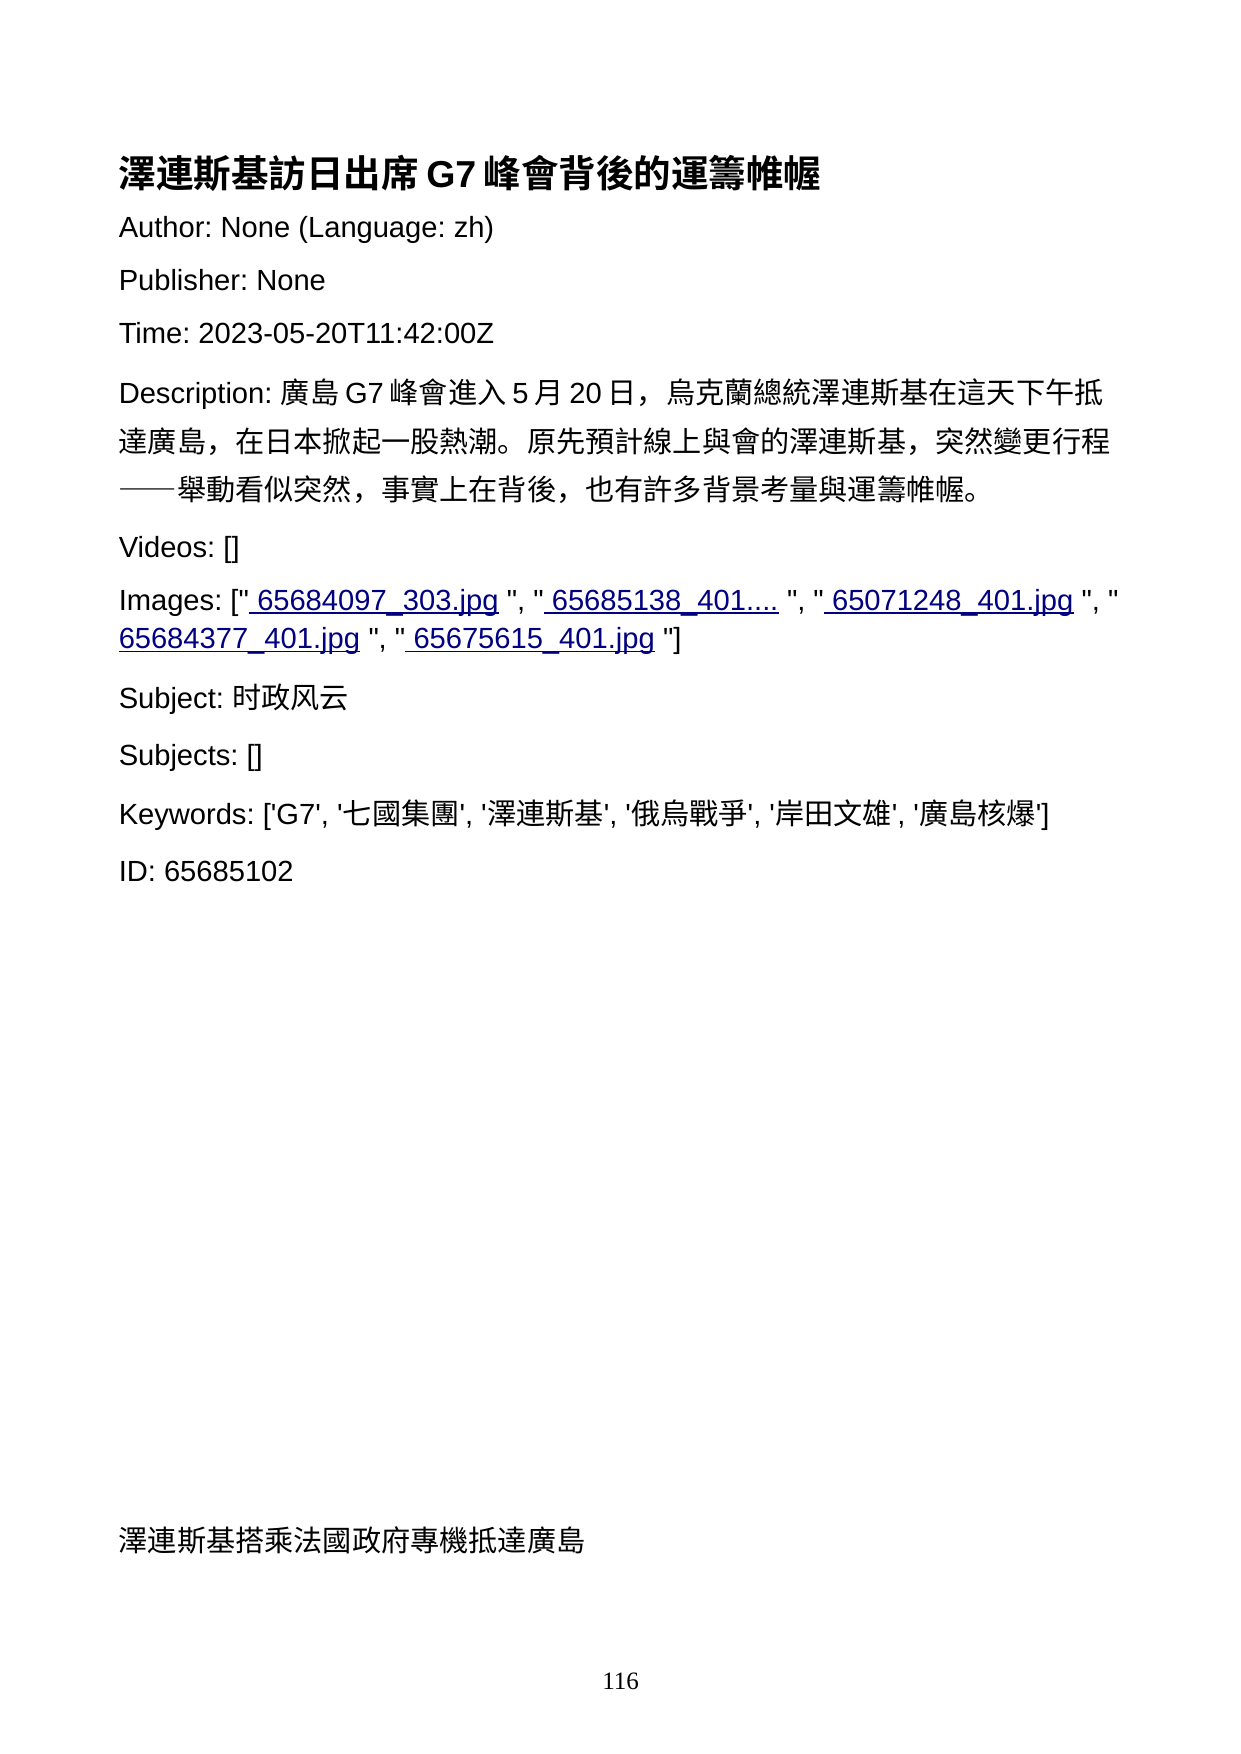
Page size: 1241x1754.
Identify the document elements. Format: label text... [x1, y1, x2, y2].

text Images: [" 65684097_303.jpg ", " 65685138_401.... ", " 65071248_401.jpg ", " 65684377_401.jpg ", " 65675615_401.jpg "] [118, 583, 1122, 655]
text Keywords: ['G7', '七國集團', '澤連斯基', '俄烏戰爭', '岸田文雄', '廣島核爆'] [118, 791, 1122, 833]
text Description: 廣島G7峰會進入5月20日，烏克蘭總統澤連斯基在這天下午抵達廣島，在日本掀起一股熱潮。原先預計線上與會的澤連斯基，突然變更行程——舉動看似突然，事實上在背後，也有許多背景考量與運籌帷幄。 [118, 370, 1122, 509]
text Time: 2023-05-20T11:42:00Z [118, 317, 1122, 350]
text Subjects: [] [118, 738, 1122, 771]
text 澤連斯基搭乘法國政府專機抵達廣島 [118, 1517, 1122, 1560]
text Author: None (Language: zh) [118, 210, 1122, 244]
text Publisher: None [118, 263, 1122, 297]
subtitle 澤連斯基訪日出席G7峰會背後的運籌帷幄 [118, 143, 1122, 198]
text Subject: 时政风云 [118, 675, 1122, 717]
text ID: 65685102 [118, 854, 1122, 888]
text Videos: [] [118, 530, 1122, 563]
